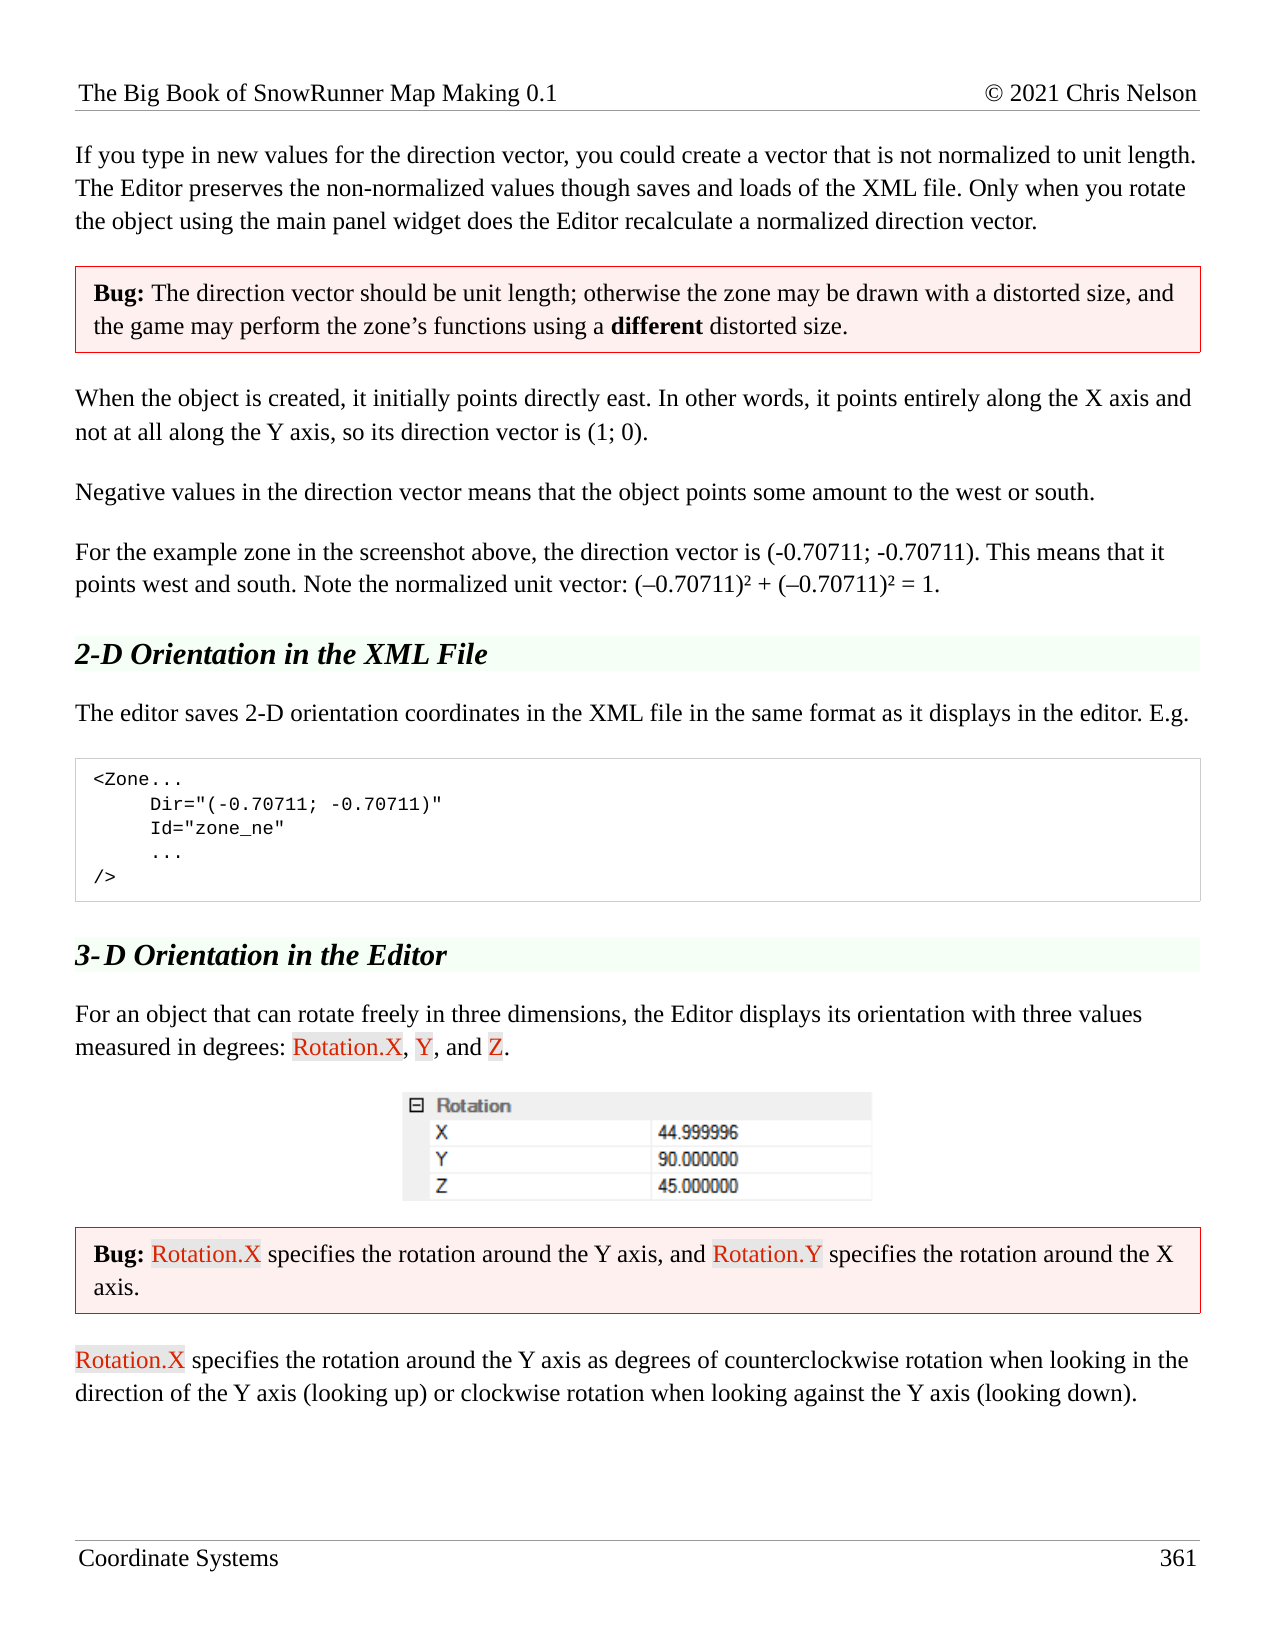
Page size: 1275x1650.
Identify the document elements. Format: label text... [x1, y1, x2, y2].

text Dir="(-0.70711; -0.70711)" [76, 782, 1200, 807]
text Rotation.X specifies the rotation around the Y axis as degrees of counterclockwise rotation when looking in the direction of the Y axis (looking up) or clockwise rotation when looking against the Y axis (looking down). [75, 1345, 1200, 1406]
text For the example zone in the screenshot above, the direction vector is (-0.70711; -0.70711). This means that it points west and south. Note the normalized unit vector: (–0.70711)² + (–0.70711)² = 1. [75, 537, 1200, 598]
text ... [76, 831, 1200, 855]
subtitle 2-D Orientation in the XML File [75, 636, 1200, 671]
text Negative values in the direction vector means that the object points some amount to the west or south. [75, 477, 1200, 505]
list Rotation.X specifies the rotation around the Y axis, and Rotation.Y specifies the rotation around the X axis. [76, 1228, 1200, 1313]
subtitle 3‑D Orientation in the Editor [75, 937, 1200, 972]
text The editor saves 2-D orientation coordinates in the XML file in the same format as it displays in the editor. E.g. [75, 698, 1200, 727]
text <Zone ... [76, 759, 1200, 782]
text For an object that can rotate freely in three dimensions, the Editor displays its orientation with three values measured in degrees: Rotation.X, Y, and Z. [75, 999, 1200, 1061]
text If you type in new values for the direction vector, you could create a vector that is not normalized to unit length. The Editor preserves the non-normalized values though saves and loads of the XML file. Only when you rotate the object using the main panel widget does the Editor recalculate a normalized direction vector. [75, 140, 1200, 235]
text /> [76, 855, 1200, 901]
text Id="zone_ne" [76, 807, 1200, 831]
text When the object is created, it initially points directly east. In other words, it points entirely along the X axis and not at all along the Y axis, so its direction vector is (1; 0). [75, 383, 1200, 445]
picture [402, 1092, 873, 1201]
list The direction vector should be unit length; otherwise the zone may be drawn with a distorted size, and the game may perform the zone’s functions using a different distorted size. [76, 267, 1200, 352]
